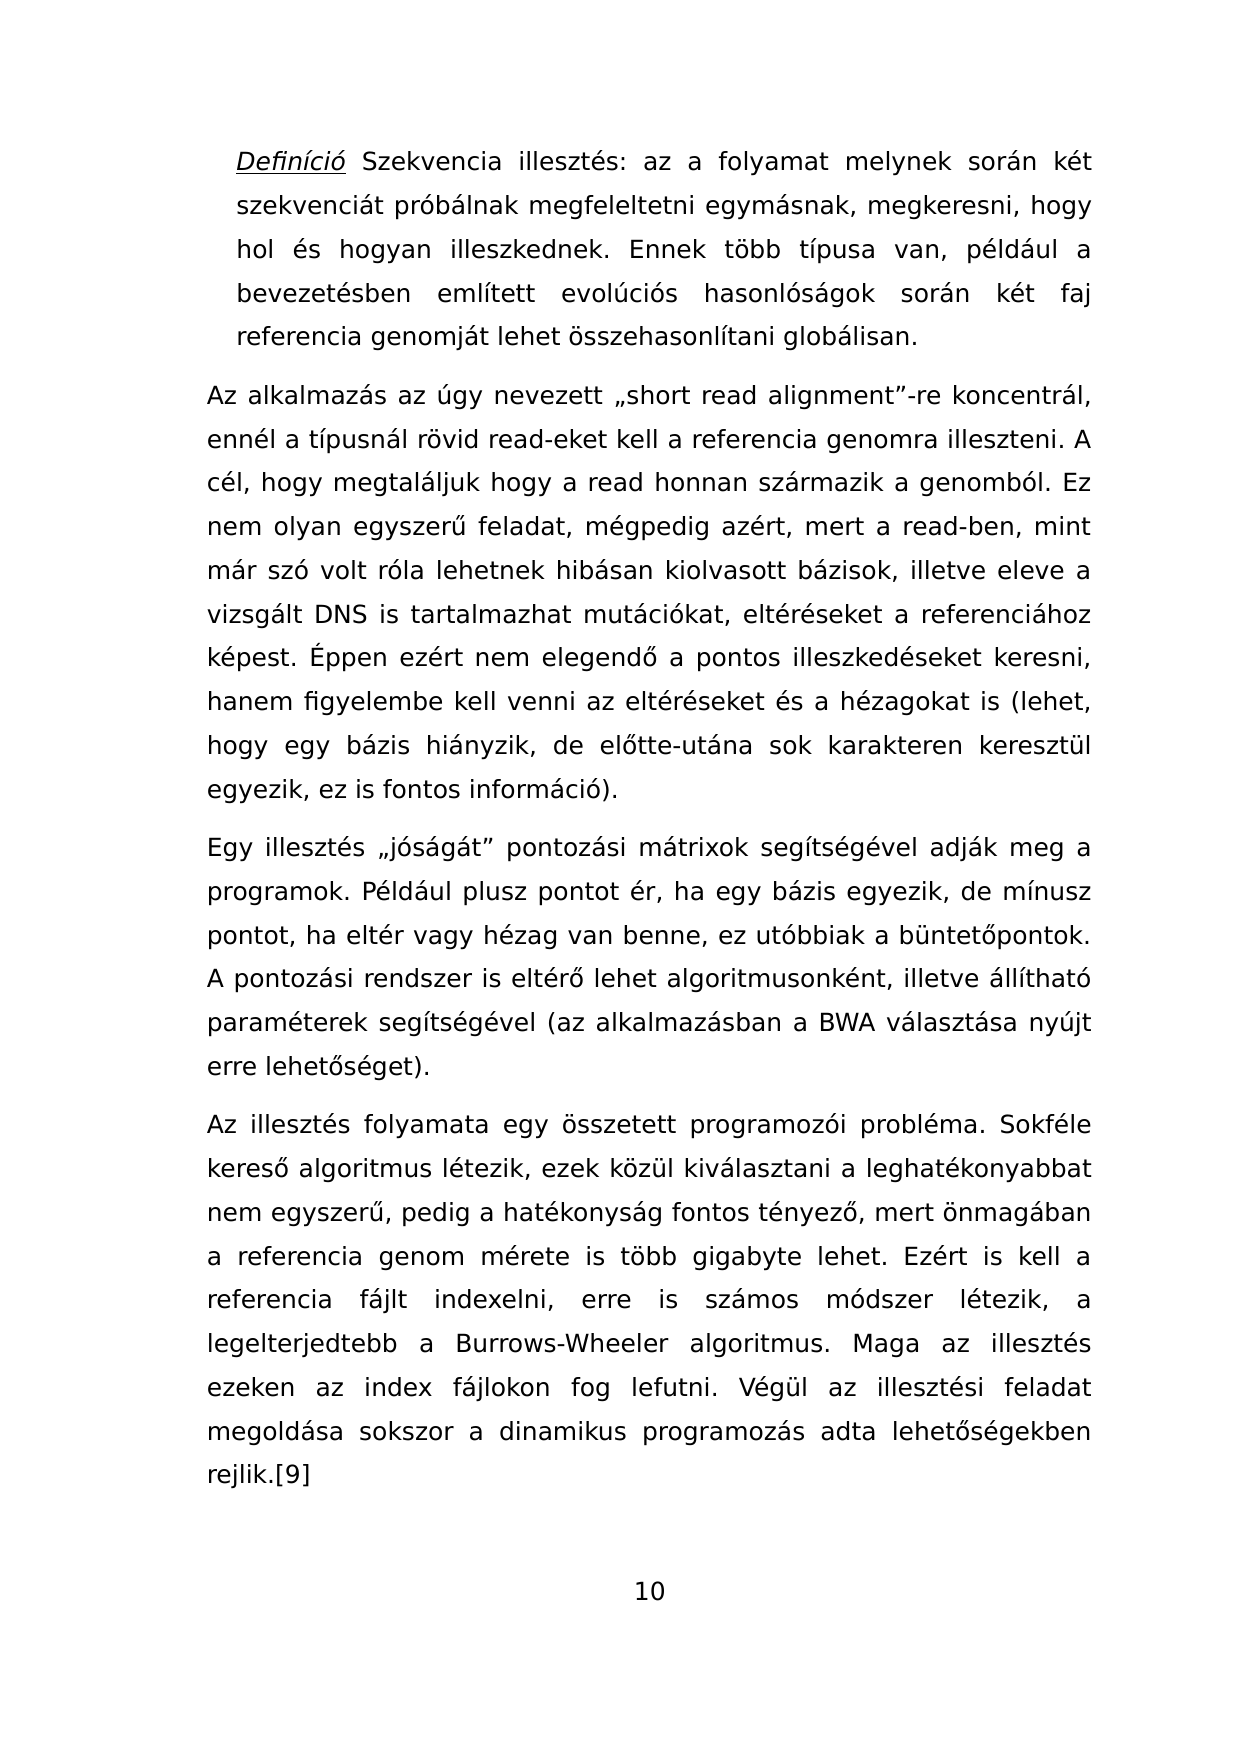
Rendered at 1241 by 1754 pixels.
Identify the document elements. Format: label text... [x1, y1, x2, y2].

text Definíció Szekvencia illesztés: az a folyamat melynek során két szekvenciát próbálnak megfeleltetni egymásnak, megkeresni, hogy hol és hogyan illeszkednek. Ennek több típusa van, például a bevezetésben említett evolúciós hasonlóságok során két faj referencia genomját lehet összehasonlítani globálisan. [236, 148, 1093, 352]
text Az illesztés folyamata egy összetett programozói probléma. Sokféle kereső algoritmus létezik, ezek közül kiválasztani a leghatékonyabbat nem egyszerű, pedig a hatékonyság fontos tényező, mert önmagában a referencia genom mérete is több gigabyte lehet. Ezért is kell a referencia fájlt indexelni, erre is számos módszer létezik, a legelterjedtebb a Burrows-Wheeler algoritmus. Maga az illesztés ezeken az index fájlokon fog lefutni. Végül az illesztési feladat megoldása sokszor a dinamikus programozás adta lehetőségekben rejlik.[9] [207, 1111, 1093, 1490]
text Az alkalmazás az úgy nevezett „short read alignment”-re koncentrál, ennél a típusnál rövid read-eket kell a referencia genomra illeszteni. A cél, hogy megtaláljuk hogy a read honnan származik a genomból. Ez nem olyan egyszerű feladat, mégpedig azért, mert a read-ben, mint már szó volt róla lehetnek hibásan kiolvasott bázisok, illetve eleve a vizsgált DNS is tartalmazhat mutációkat, eltéréseket a referenciához képest. Éppen ezért nem elegendő a pontos illeszkedéseket keresni, hanem figyelembe kell venni az eltéréseket és a hézagokat is (lehet, hogy egy bázis hiányzik, de előtte-utána sok karakteren keresztül egyezik, ez is fontos információ). [207, 381, 1093, 804]
text Egy illesztés „jóságát” pontozási mátrixok segítségével adják meg a programok. Például plusz pontot ér, ha egy bázis egyezik, de mínusz pontot, ha eltér vagy hézag van benne, ez utóbbiak a büntetőpontok. A pontozási rendszer is eltérő lehet algoritmusonként, illetve állítható paraméterek segítségével (az alkalmazásban a BWA választása nyújt erre lehetőséget). [207, 833, 1093, 1081]
